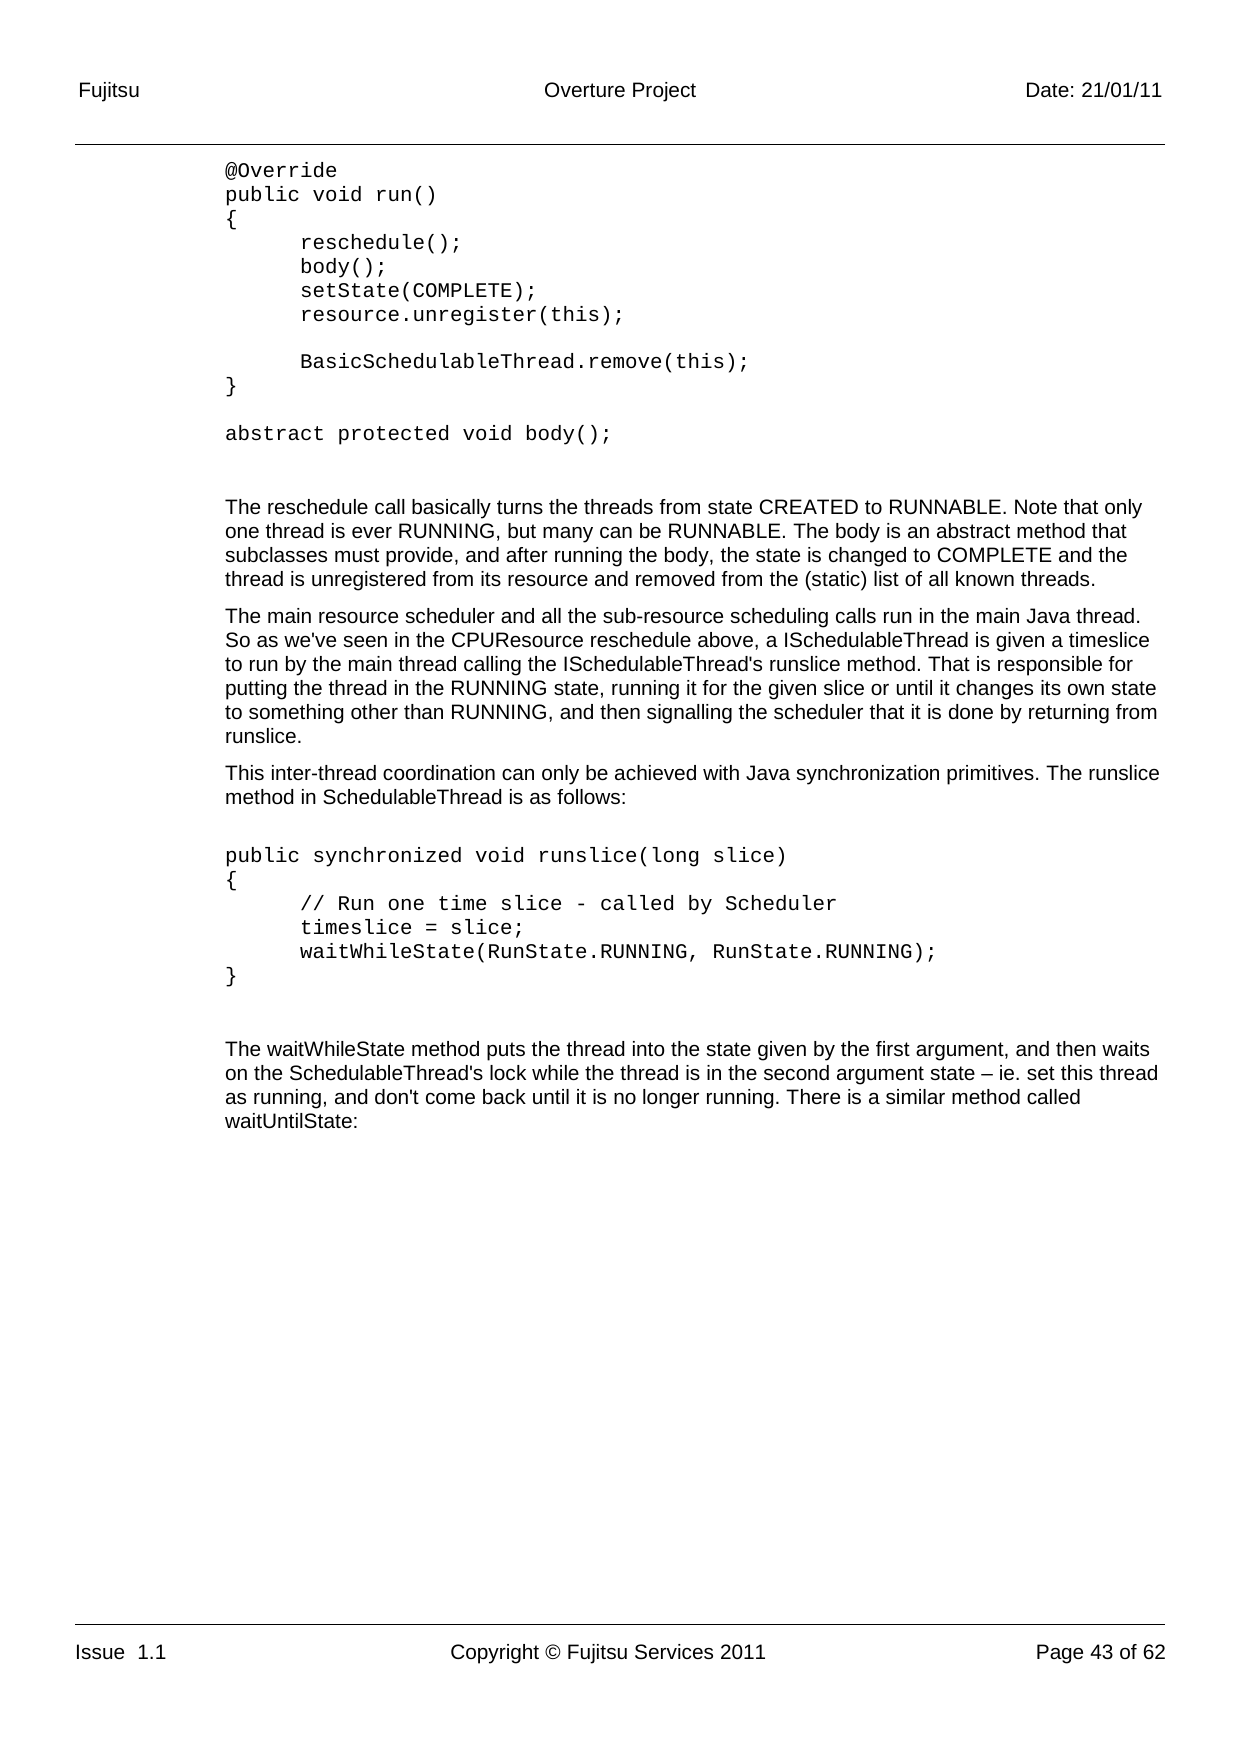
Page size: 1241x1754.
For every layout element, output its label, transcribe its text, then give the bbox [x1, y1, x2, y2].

text resource.unregister(this); [225, 303, 1165, 327]
text public synchronized void runslice(long slice) [225, 845, 1165, 869]
text reschedule(); [225, 232, 1165, 256]
text waitWhileState(RunState.RUNNING, RunState.RUNNING); [225, 941, 1165, 965]
text BasicSchedulableThread.remove(this); [225, 351, 1165, 375]
text { [225, 208, 1165, 232]
text setState(COMPLETE); [225, 279, 1165, 303]
text timeslice = slice; [225, 917, 1165, 941]
text } [225, 965, 1165, 989]
text } [225, 375, 1165, 399]
text { [225, 869, 1165, 893]
text @Override [225, 160, 1165, 184]
text The waitWhileState method puts the thread into the state given by the first argument, and then waits on the SchedulableThread's lock while the thread is in the second argument state – ie. set this thread as running, and don't come back until it is no longer running. There is a similar method called waitUntilState: [225, 1037, 1165, 1133]
text The main resource scheduler and all the sub-resource scheduling calls run in the main Java thread. So as we've seen in the CPUResource reschedule above, a ISchedulableThread is given a timeslice to run by the main thread calling the ISchedulableThread's runslice method. That is responsible for putting the thread in the RUNNING state, running it for the given slice or until it changes its own state to something other than RUNNING, and then signalling the scheduler that it is done by returning from runslice. [225, 604, 1165, 748]
text body(); [225, 256, 1165, 279]
text public void run() [225, 184, 1165, 208]
text This inter-thread coordination can only be achieved with Java synchronization primitives. The runslice method in SchedulableThread is as follows: [225, 761, 1165, 809]
text abstract protected void body(); [225, 423, 1165, 447]
text // Run one time slice - called by Scheduler [225, 893, 1165, 917]
text The reschedule call basically turns the threads from state CREATED to RUNNABLE. Note that only one thread is ever RUNNING, but many can be RUNNABLE. The body is an abstract method that subclasses must provide, and after running the body, the state is changed to COMPLETE and the thread is unregistered from its resource and removed from the (static) list of all known threads. [225, 495, 1165, 591]
